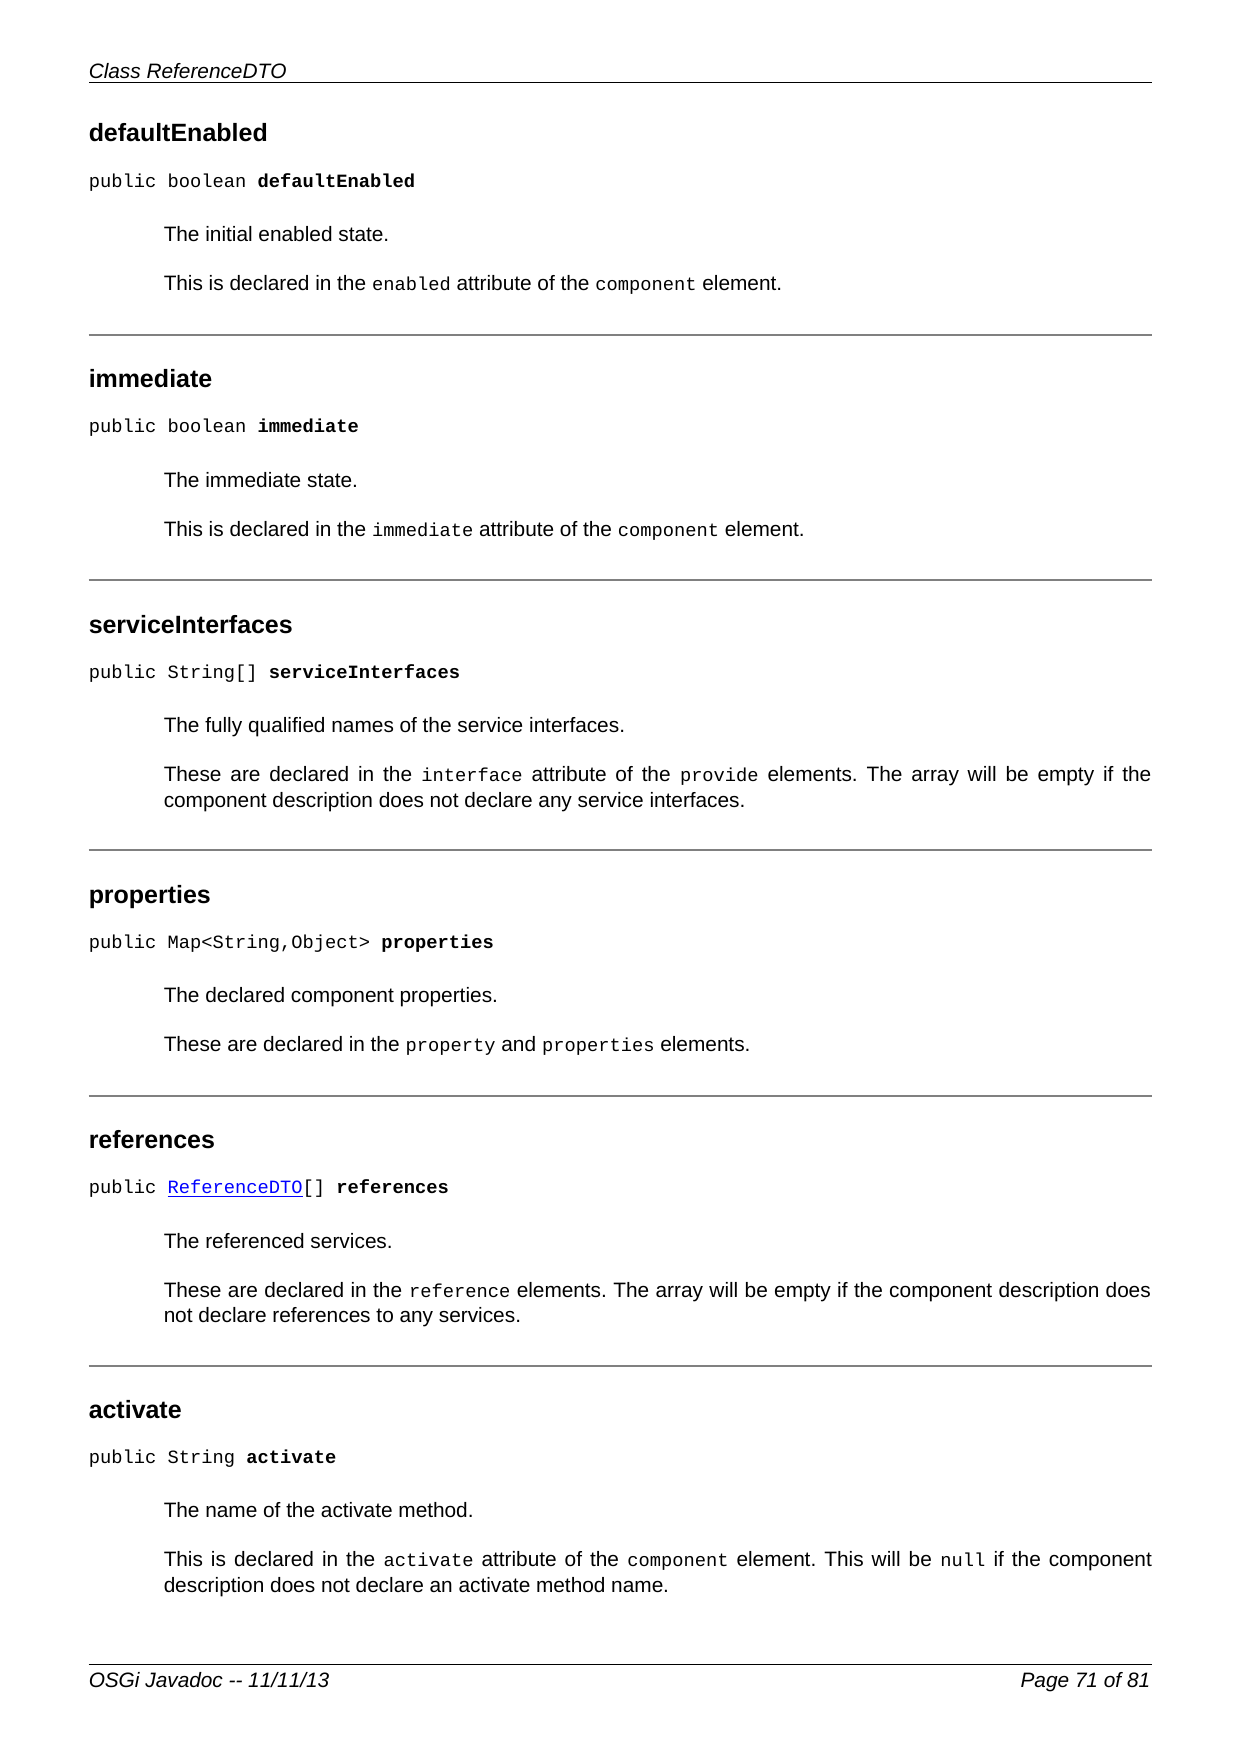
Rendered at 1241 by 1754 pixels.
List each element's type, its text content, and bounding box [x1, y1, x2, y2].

text These are declared in the property and properties elements. [163, 1032, 1152, 1057]
subtitle immediate [88, 364, 1152, 393]
subtitle references [88, 1125, 1152, 1154]
subtitle defaultEnabled [88, 118, 1152, 147]
text public String[] serviceInterfaces [88, 663, 1152, 684]
subtitle activate [88, 1395, 1152, 1424]
text The immediate state. [163, 467, 1152, 491]
text The initial enabled state. [163, 222, 1152, 246]
text This is declared in the activate attribute of the component element. This will be null if the component description does not declare an activate method name. [163, 1547, 1152, 1596]
text public boolean immediate [88, 417, 1152, 438]
text public Map<String,Object> properties [88, 932, 1152, 954]
text This is declared in the immediate attribute of the component element. [163, 516, 1152, 542]
text public String activate [88, 1448, 1152, 1469]
subtitle properties [88, 879, 1152, 908]
text These are declared in the interface attribute of the provide elements. The array will be empty if the component description does not declare any service interfaces. [163, 762, 1152, 811]
text public ReferenceDTO[] references [88, 1178, 1152, 1199]
text The referenced services. [163, 1229, 1152, 1253]
text The name of the activate method. [163, 1498, 1152, 1522]
text This is declared in the enabled attribute of the component element. [163, 271, 1152, 296]
subtitle serviceInterfaces [88, 610, 1152, 639]
text The declared component properties. [163, 983, 1152, 1007]
text The fully qualified names of the service interfaces. [163, 713, 1152, 737]
text public boolean defaultEnabled [88, 171, 1152, 193]
text These are declared in the reference elements. The array will be empty if the component description does not declare references to any services. [163, 1278, 1152, 1327]
